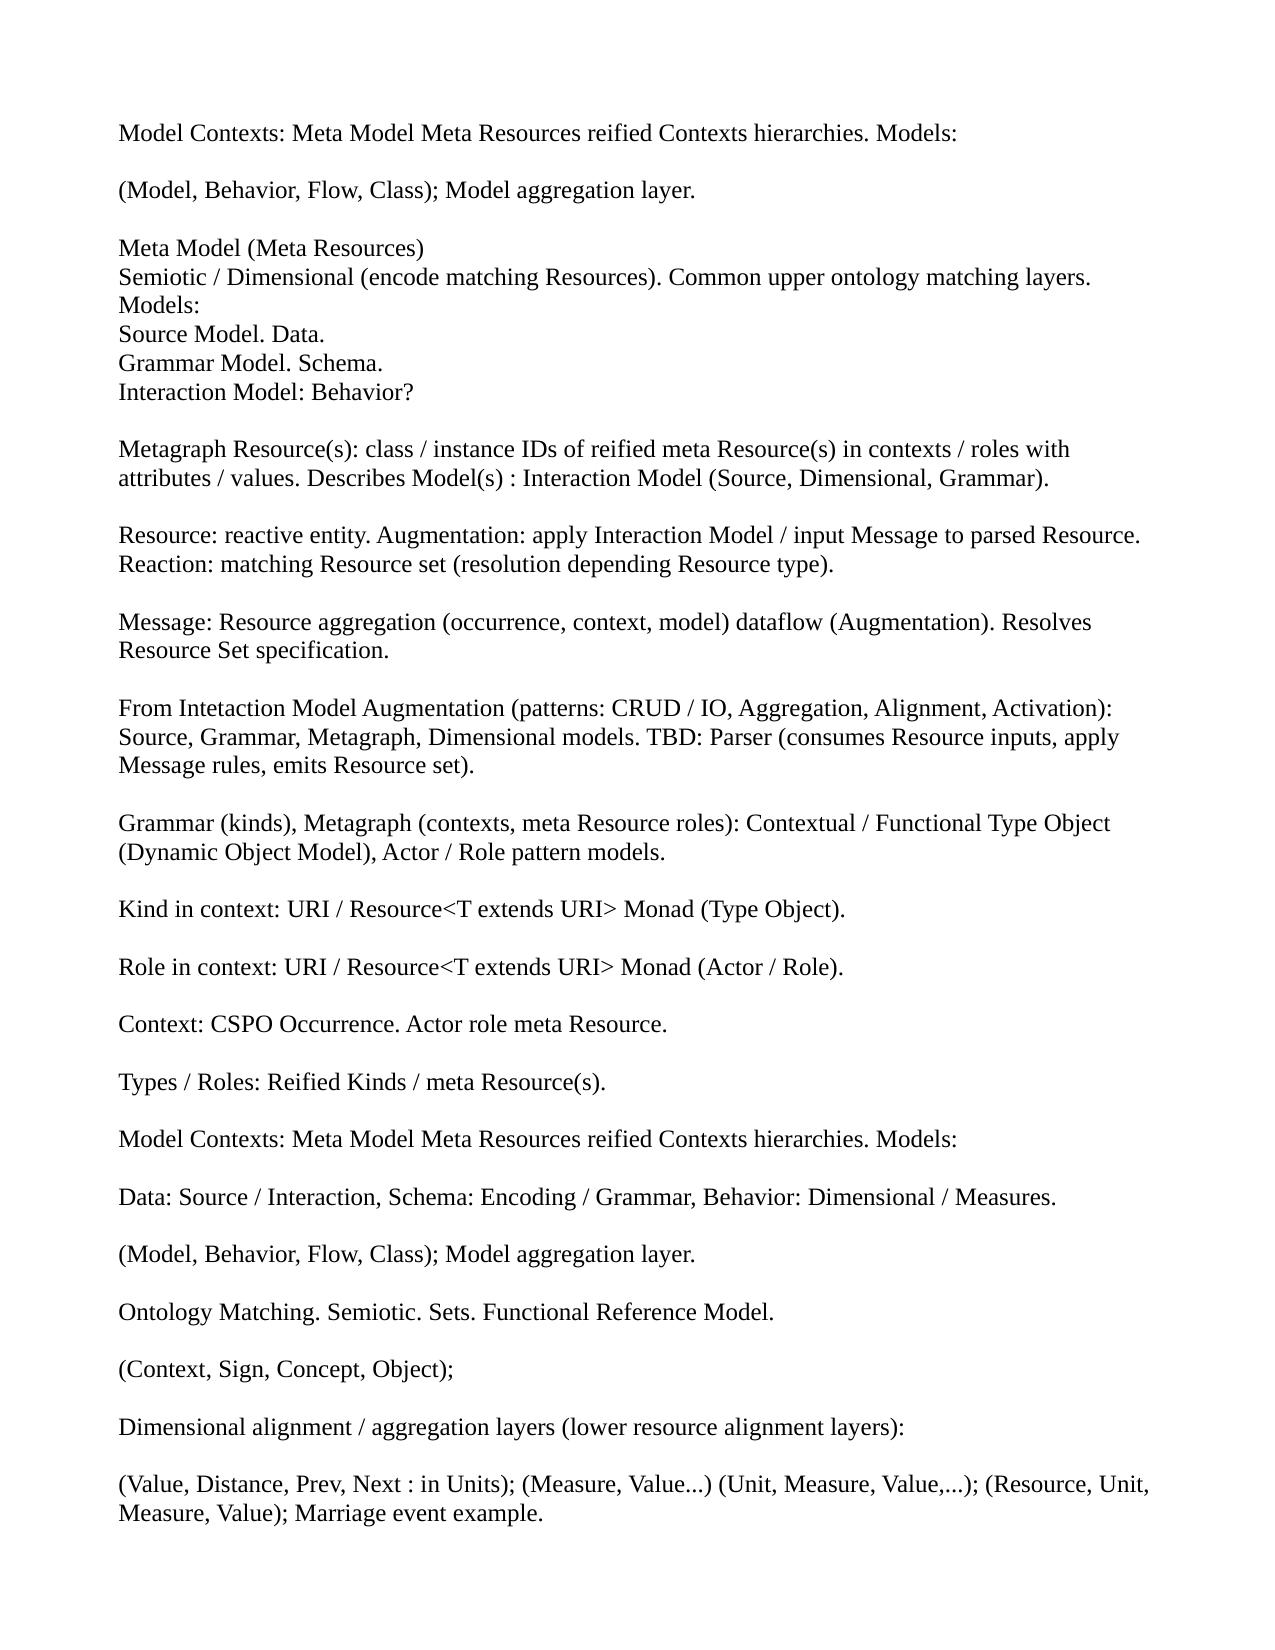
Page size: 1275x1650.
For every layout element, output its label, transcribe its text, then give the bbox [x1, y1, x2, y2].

text Metagraph Resource(s): class / instance IDs of reified meta Resource(s) in contexts / roles with attributes / values. Describes Model(s) : Interaction Model (Source, Dimensional, Grammar). [118, 434, 1157, 492]
text Ontology Matching. Semiotic. Sets. Functional Reference Model. [118, 1297, 1157, 1326]
text (Context, Sign, Concept, Object); [118, 1354, 1157, 1383]
text From Intetaction Model Augmentation (patterns: CRUD / IO, Aggregation, Alignment, Activation): Source, Grammar, Metagraph, Dimensional models. TBD: Parser (consumes Resource inputs, apply Message rules, emits Resource set). [118, 693, 1157, 779]
text (Model, Behavior, Flow, Class); Model aggregation layer. [118, 176, 1157, 204]
text Dimensional alignment / aggregation layers (lower resource alignment layers): [118, 1412, 1157, 1441]
text Message: Resource aggregation (occurrence, context, model) dataflow (Augmentation). Resolves Resource Set specification. [118, 607, 1157, 664]
text (Value, Distance, Prev, Next : in Units); (Measure, Value...) (Unit, Measure, Value,...); (Resource, Unit, Measure, Value); Marriage event example. [118, 1469, 1157, 1527]
text Role in context: URI / Resource<T extends URI> Monad (Actor / Role). [118, 952, 1157, 981]
text Meta Model (Meta Resources) [118, 233, 1157, 262]
text Grammar (kinds), Metagraph (contexts, meta Resource roles): Contextual / Functional Type Object (Dynamic Object Model), Actor / Role pattern models. [118, 808, 1157, 866]
text Kind in context: URI / Resource<T extends URI> Monad (Type Object). [118, 894, 1157, 923]
text (Model, Behavior, Flow, Class); Model aggregation layer. [118, 1239, 1157, 1268]
text Model Contexts: Meta Model Meta Resources reified Contexts hierarchies. Models: [118, 118, 1157, 147]
text Semiotic / Dimensional (encode matching Resources). Common upper ontology matching layers. Models: [118, 262, 1157, 319]
text Source Model. Data. [118, 319, 1157, 348]
text Grammar Model. Schema. [118, 348, 1157, 377]
text Interaction Model: Behavior? [118, 377, 1157, 406]
text Types / Roles: Reified Kinds / meta Resource(s). [118, 1067, 1157, 1096]
text Model Contexts: Meta Model Meta Resources reified Contexts hierarchies. Models: [118, 1124, 1157, 1153]
text Resource: reactive entity. Augmentation: apply Interaction Model / input Message to parsed Resource. Reaction: matching Resource set (resolution depending Resource type). [118, 521, 1157, 578]
text Context: CSPO Occurrence. Actor role meta Resource. [118, 1009, 1157, 1038]
text Data: Source / Interaction, Schema: Encoding / Grammar, Behavior: Dimensional / Measures. [118, 1182, 1157, 1211]
